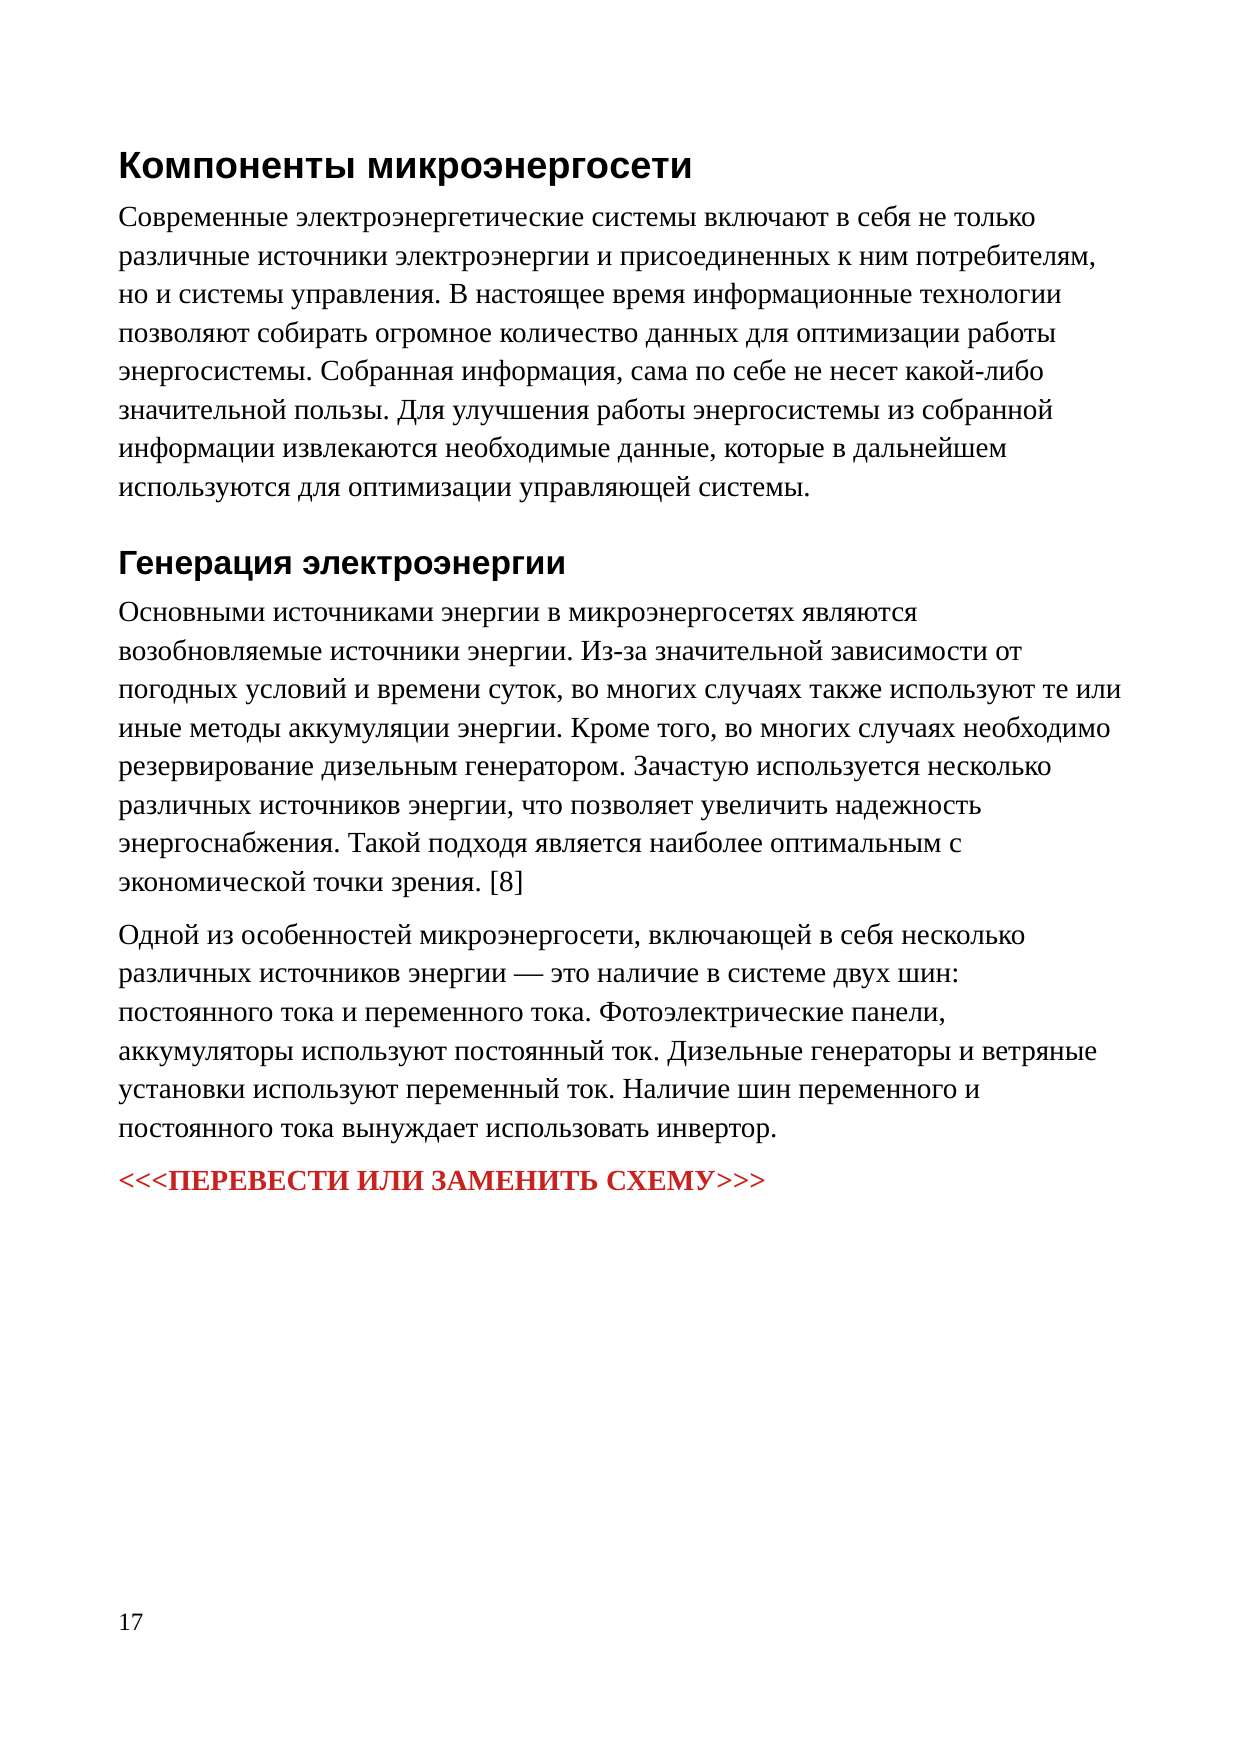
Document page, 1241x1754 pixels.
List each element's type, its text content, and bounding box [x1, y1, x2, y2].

text <<<ПЕРЕВЕСТИ ИЛИ ЗАМЕНИТЬ СХЕМУ>>> [118, 1163, 1122, 1196]
text Одной из особенностей микроэнергосети, включающей в себя несколько различных источников энергии — это наличие в системе двух шин: постоянного тока и переменного тока. Фотоэлектрические панели, аккумуляторы используют постоянный ток. Дизельные генераторы и ветряные установки используют переменный ток. Наличие шин переменного и постоянного тока вынуждает использовать инвертор. [118, 917, 1122, 1143]
subtitle Генерация электроэнергии [118, 543, 1122, 582]
subtitle Компоненты микроэнергосети [118, 143, 1122, 187]
text Основными источниками энергии в микроэнергосетях являются возобновляемые источники энергии. Из-за значительной зависимости от погодных условий и времени суток, во многих случаях также используют те или иные методы аккумуляции энергии. Кроме того, во многих случаях необходимо резервирование дизельным генератором. Зачастую используется несколько различных источников энергии, что позволяет увеличить надежность энергоснабжения. Такой подходя является наиболее оптимальным с экономической точки зрения. [8] [118, 594, 1122, 897]
text Современные электроэнергетические системы включают в себя не только различные источники электроэнергии и присоединенных к ним потребителям, но и системы управления. В настоящее время информационные технологии позволяют собирать огромное количество данных для оптимизации работы энергосистемы. Собранная информация, сама по себе не несет какой-либо значительной пользы. Для улучшения работы энергосистемы из собранной информации извлекаются необходимые данные, которые в дальнейшем используются для оптимизации управляющей системы. [118, 199, 1122, 503]
